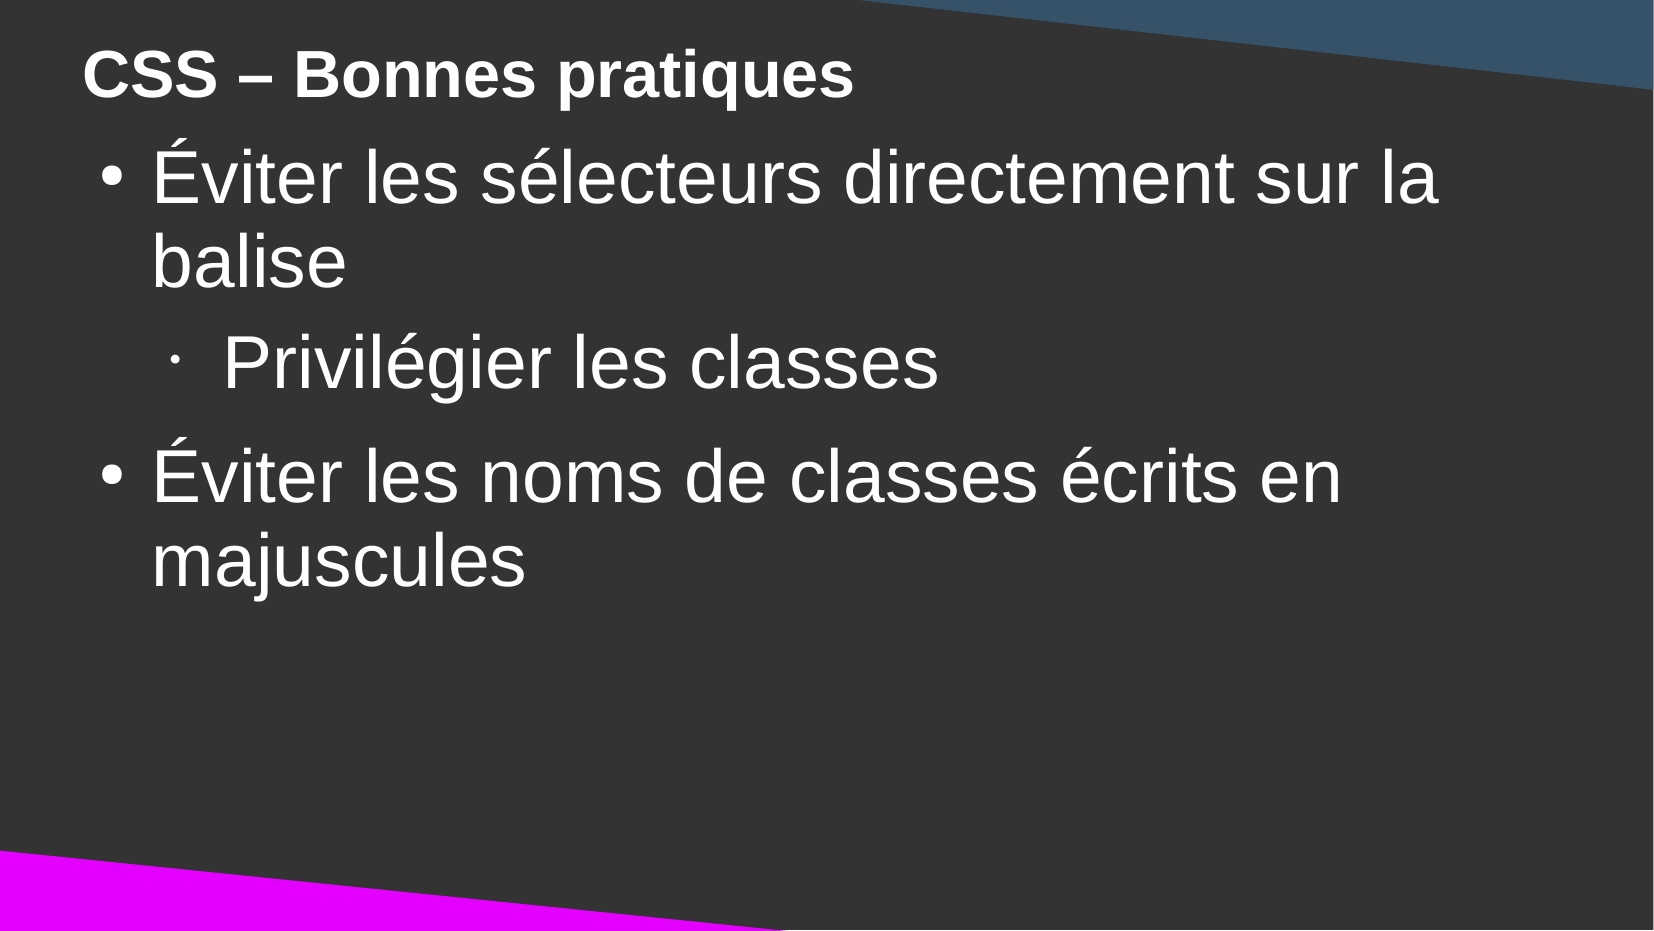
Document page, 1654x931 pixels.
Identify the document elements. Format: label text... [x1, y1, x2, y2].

title CSS – Bonnes pratiques [82, 37, 1571, 114]
text_box [0, 850, 788, 931]
text_box [858, 0, 1654, 90]
list Éviter les sélecteurs directement sur la balise Privilégier les classes Éviter les noms de classes écrits en majuscules [80, 135, 1605, 789]
